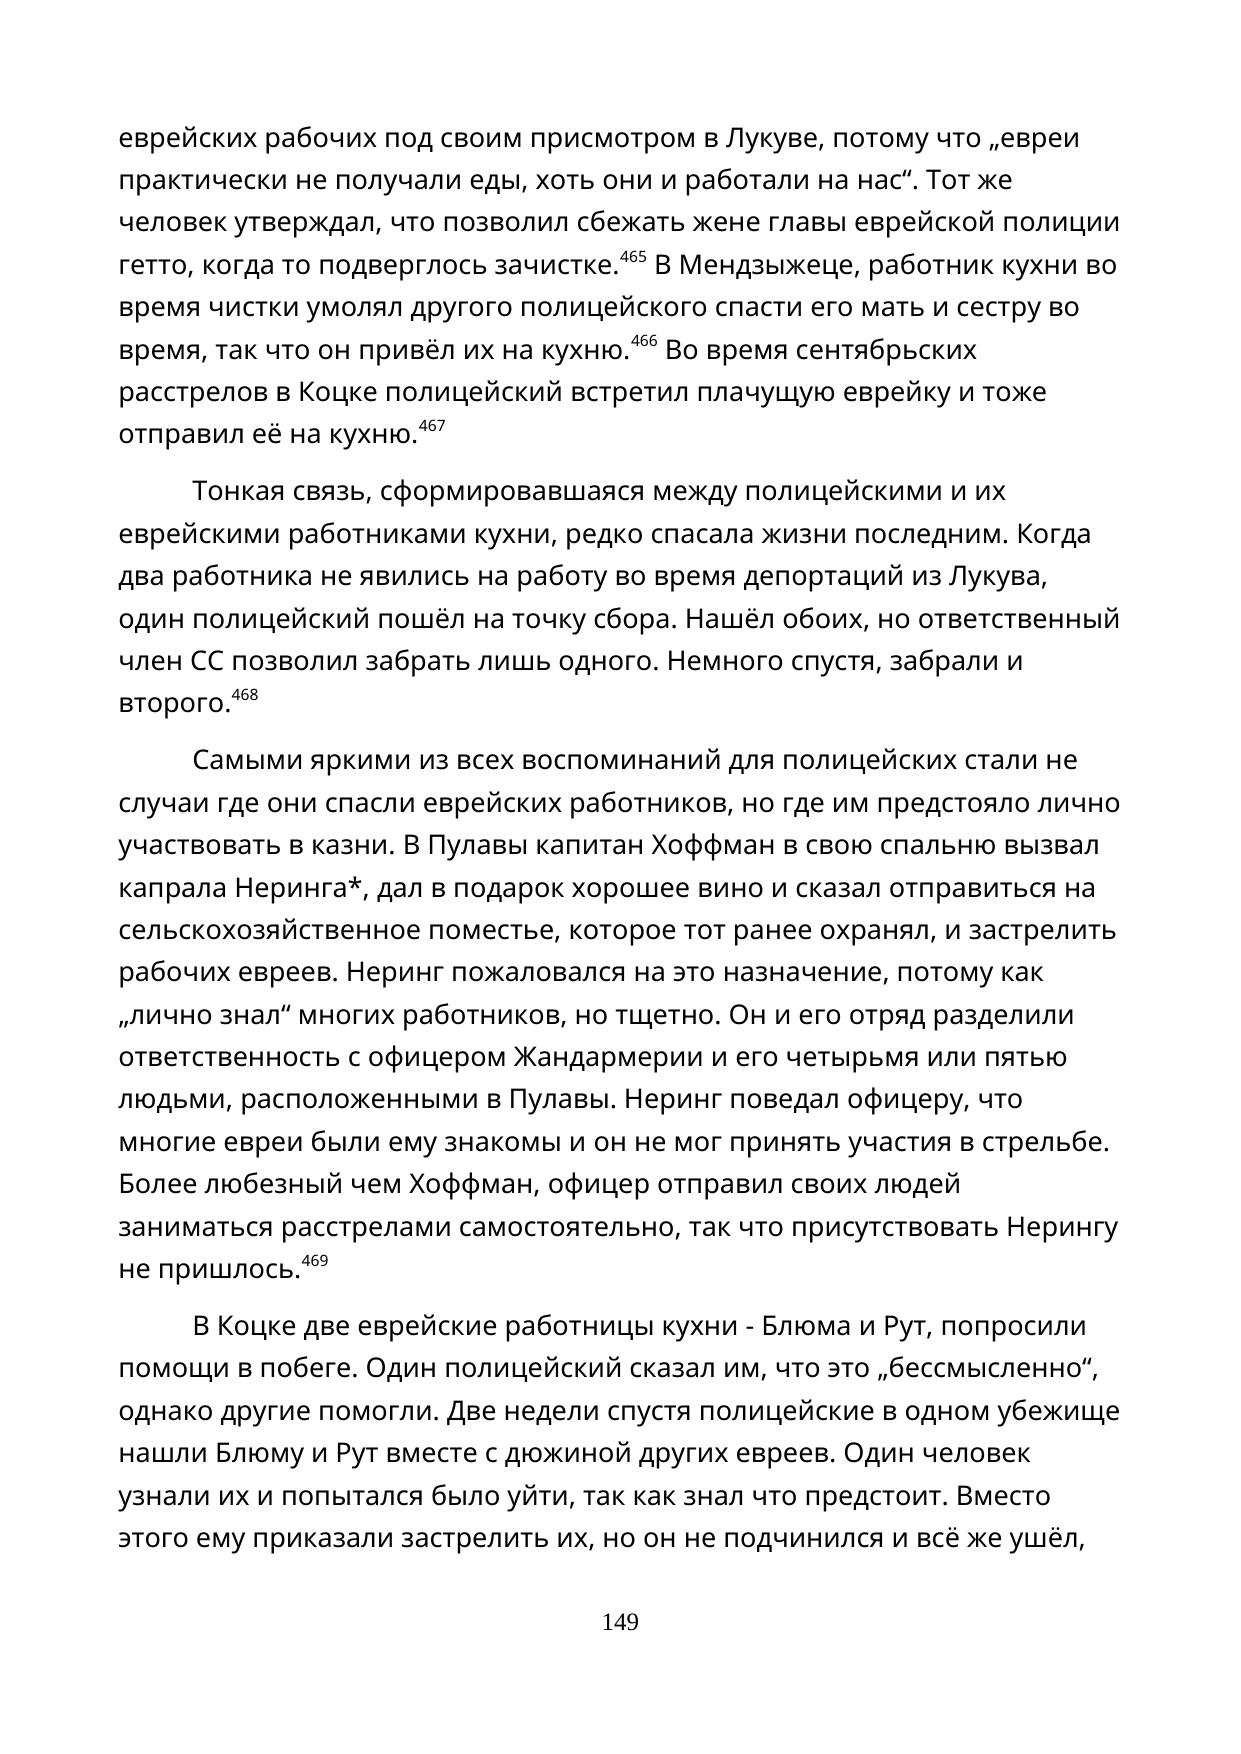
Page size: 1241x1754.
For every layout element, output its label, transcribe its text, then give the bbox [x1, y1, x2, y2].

text Самыми яркими из всех воспоминаний для полицейских стали не случаи где они спасли еврейских работников, но где им предстояло лично участвовать в казни. В Пулавы капитан Хоффман в свою спальню вызвал капрала Неринга*, дал в подарок хорошее вино и сказал отправиться на сельскохозяйственное поместье, которое тот ранее охранял, и застрелить рабочих евреев. Неринг пожаловался на это назначение, потому как „лично знал“ многих работников, но тщетно. Он и его отряд разделили ответственность с офицером Жандармерии и его четырьмя или пятью людьми, расположенными в Пулавы. Неринг поведал офицеру, что многие евреи были ему знакомы и он не мог принять участия в стрельбе. Более любезный чем Хоффман, офицер отправил своих людей заниматься расстрелами самостоятельно, так что присутствовать Нерингу не пришлось. [118, 741, 1122, 1286]
text еврейских рабочих под своим присмотром в Лукуве, потому что „евреи практически не получали еды, хоть они и работали на нас“. Тот же человек утверждал, что позволил сбежать жене главы еврейской полиции гетто, когда то подверглось зачистке. В Мендзыжеце, работник кухни во время чистки умолял другого полицейского спасти его мать и сестру во время, так что он привёл их на кухню. Во время сентябрьских расстрелов в Коцке полицейский встретил плачущую еврейку и тоже отправил её на кухню. [118, 118, 1122, 452]
text Тонкая связь, сформировавшаяся между полицейскими и их еврейскими работниками кухни, редко спасала жизни последним. Когда два работника не явились на работу во время депортаций из Лукува, один полицейский пошёл на точку сбора. Нашёл обоих, но ответственный член СС позволил забрать лишь одного. Немного спустя, забрали и второго. [118, 472, 1122, 721]
text В Коцке две еврейские работницы кухни - Блюма и Рут, попросили помощи в побеге. Один полицейский сказал им, что это „бессмысленно“, однако другие помогли. Две недели спустя полицейские в одном убежище нашли Блюму и Рут вместе с дюжиной других евреев. Один человек узнали их и попытался было уйти, так как знал что предстоит. Вместо этого ему приказали застрелить их, но он не подчинился и всё же ушёл, [118, 1307, 1122, 1555]
